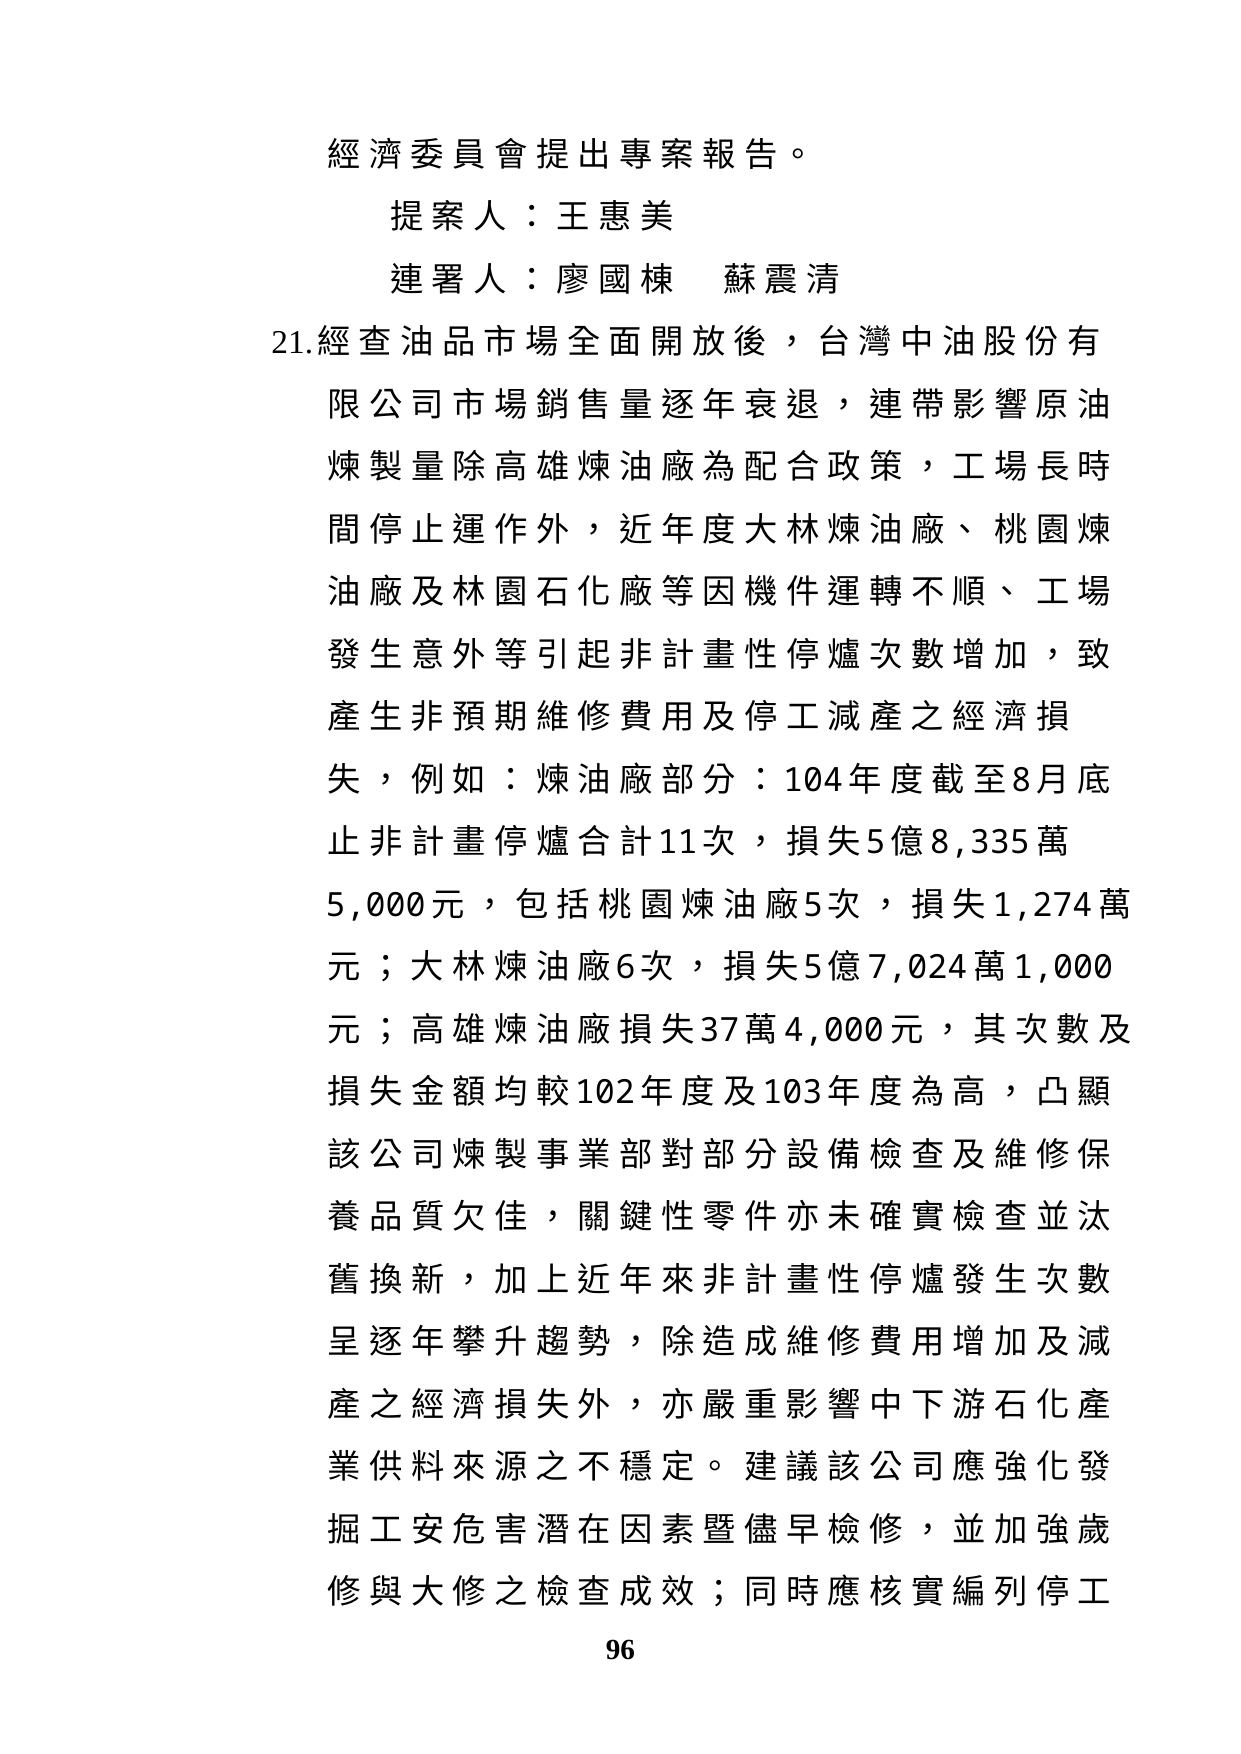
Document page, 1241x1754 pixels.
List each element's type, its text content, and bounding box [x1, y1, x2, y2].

text 連署人：廖國棟 蘇震清 [381, 235, 1032, 298]
list 經查油品市場全面開放後，台灣中油股份有限公司市場銷售量逐年衰退，連帶影響原油煉製量除高雄煉油廠為配合政策，工場長時間停止運作外，近年度大林煉油廠、桃園煉油廠及林園石化廠等因機件運轉不順、工場發生意外等引起非計畫性停爐次數增加，致產生非預期維修費用及停工減產之經濟損失，例如：煉油廠部分：104年度截至8月底止非計畫停爐合計11次，損失5億8,335萬5,000元，包括桃園煉油廠5次，損失1,274萬元；大林煉油廠6次，損失5億7,024萬1,000元；高雄煉油廠損失37萬4,000元，其次數及損失金額均較102年度及103年度為高，凸顯該公司煉製事業部對部分設備檢查及維修保養品質欠佳，關鍵性零件亦未確實檢查並汰舊換新，加上近年來非計畫性停爐發生次數呈逐年攀升趨勢，除造成維修費用增加及減產之經濟損失外，亦嚴重影響中下游石化產業供料來源之不穩定。建議該公司應強化發掘工安危害潛在因素暨儘早檢修，並加強歲修與大修之檢查成效；同時應核實編列停工 [270, 298, 1136, 1610]
list 經濟委員會提出專案報告。 [270, 110, 1136, 173]
text 提案人：王惠美 [381, 173, 1032, 235]
